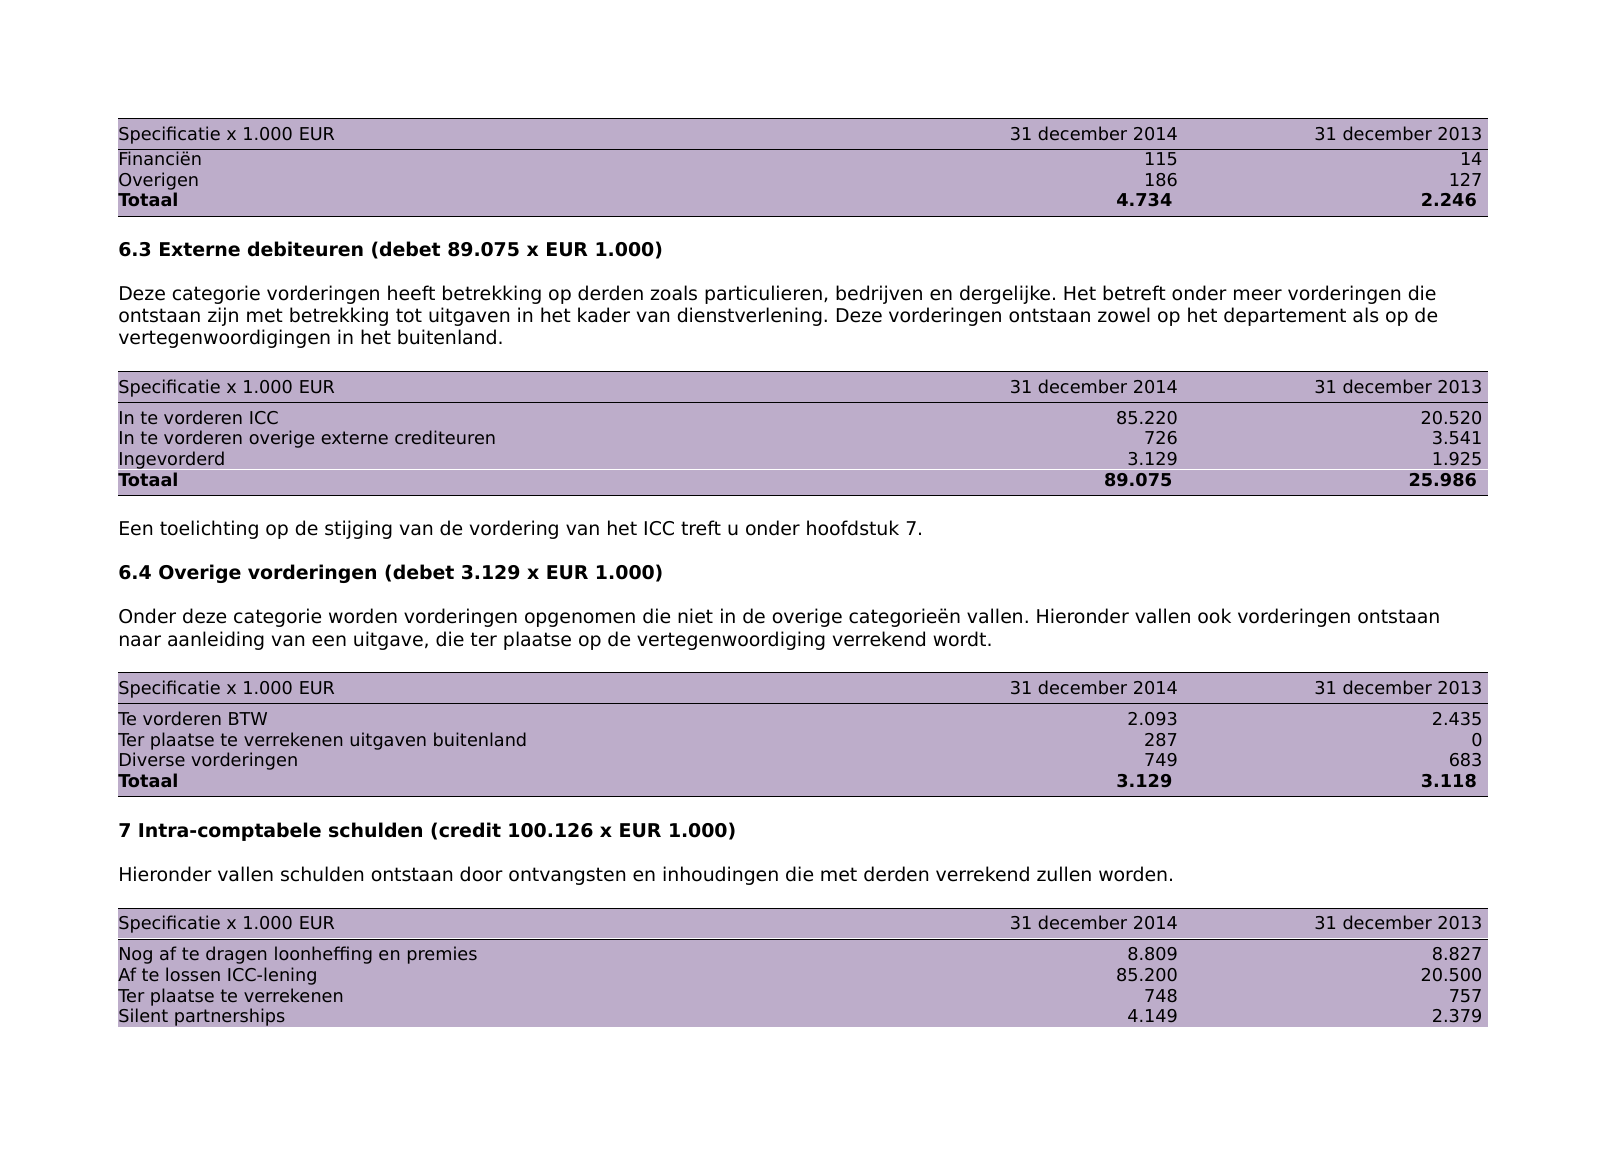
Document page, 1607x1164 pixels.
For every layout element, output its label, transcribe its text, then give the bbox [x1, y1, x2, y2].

table_cell Totaal [118, 771, 879, 796]
table_cell 186 [879, 170, 1184, 190]
table_cell 20.520 [1184, 403, 1488, 428]
table_cell 4.149 [879, 1006, 1184, 1027]
table_cell Ter plaatse te verrekenen [118, 986, 879, 1006]
table_cell Totaal [118, 190, 879, 216]
table_cell 287 [879, 730, 1184, 750]
table_cell 3.118 [1184, 771, 1488, 796]
subtitle 6.3 Externe debiteuren (debet 89.075 x EUR 1.000) [118, 239, 1488, 261]
table_header 31 december 2014 [879, 909, 1184, 938]
table_header 31 december 2013 [1184, 372, 1488, 402]
table_header 31 december 2014 [879, 372, 1184, 402]
table_cell Overigen [118, 170, 879, 190]
table_header 31 december 2013 [1184, 673, 1488, 703]
table_header 31 december 2013 [1184, 909, 1488, 938]
table_cell 25.986 [1184, 470, 1488, 495]
subtitle 6.4 Overige vorderingen (debet 3.129 x EUR 1.000) [118, 562, 1488, 584]
table_cell 20.500 [1184, 965, 1488, 986]
table_cell 2.246 [1184, 190, 1488, 216]
table_header Specificatie x 1.000 EUR [118, 372, 879, 402]
table_cell 8.809 [879, 940, 1184, 965]
table_cell 683 [1184, 750, 1488, 771]
table_header Specificatie x 1.000 EUR [118, 673, 879, 703]
table_cell Nog af te dragen loonheffing en premies [118, 940, 879, 965]
table_header 31 december 2014 [879, 673, 1184, 703]
subtitle 7 Intra-comptabele schulden (credit 100.126 x EUR 1.000) [118, 819, 1488, 841]
table_cell 0 [1184, 730, 1488, 750]
table_cell 127 [1184, 170, 1488, 190]
table_cell 85.200 [879, 965, 1184, 986]
table_cell In te vorderen overige externe crediteuren [118, 428, 879, 449]
table_cell 3.129 [879, 449, 1184, 469]
table_cell Ter plaatse te verrekenen uitgaven buitenland [118, 730, 879, 750]
table_cell 2.093 [879, 704, 1184, 730]
table_cell Totaal [118, 470, 879, 495]
table_cell 748 [879, 986, 1184, 1006]
table_cell 4.734 [879, 190, 1184, 216]
table_cell Ingevorderd [118, 449, 879, 469]
table_cell Af te lossen ICC-lening [118, 965, 879, 986]
table_cell 115 [879, 150, 1184, 170]
table_cell 749 [879, 750, 1184, 771]
table_header Specificatie x 1.000 EUR [118, 909, 879, 938]
text Onder deze categorie worden vorderingen opgenomen die niet in de overige categorieën vallen. Hieronder vallen ook vorderingen ontstaan naar aanleiding van een uitgave, die ter plaatse op de vertegenwoordiging verrekend wordt. [118, 606, 1488, 650]
text Deze categorie vorderingen heeft betrekking op derden zoals particulieren, bedrijven en dergelijke. Het betreft onder meer vorderingen die ontstaan zijn met betrekking tot uitgaven in het kader van dienstverlening. Deze vorderingen ontstaan zowel op het departement als op de vertegenwoordigingen in het buitenland. [118, 283, 1488, 349]
table_cell In te vorderen ICC [118, 403, 879, 428]
table_header Specificatie x 1.000 EUR [118, 119, 879, 149]
table_header 31 december 2013 [1184, 119, 1488, 149]
table_cell 85.220 [879, 403, 1184, 428]
table_cell 2.379 [1184, 1006, 1488, 1027]
text Een toelichting op de stijging van de vordering van het ICC treft u onder hoofdstuk 7. [118, 518, 1488, 540]
table_cell 1.925 [1184, 449, 1488, 469]
text Hieronder vallen schulden ontstaan door ontvangsten en inhoudingen die met derden verrekend zullen worden. [118, 864, 1488, 886]
table_cell 8.827 [1184, 940, 1488, 965]
table_cell 89.075 [879, 470, 1184, 495]
table_cell 757 [1184, 986, 1488, 1006]
table_cell Financiën [118, 150, 879, 170]
table_cell Te vorderen BTW [118, 704, 879, 730]
table_cell 3.541 [1184, 428, 1488, 449]
table_cell 14 [1184, 150, 1488, 170]
table_cell 726 [879, 428, 1184, 449]
table_cell 2.435 [1184, 704, 1488, 730]
table_cell Diverse vorderingen [118, 750, 879, 771]
table_cell Silent partnerships [118, 1006, 879, 1027]
table_cell 3.129 [879, 771, 1184, 796]
table_header 31 december 2014 [879, 119, 1184, 149]
